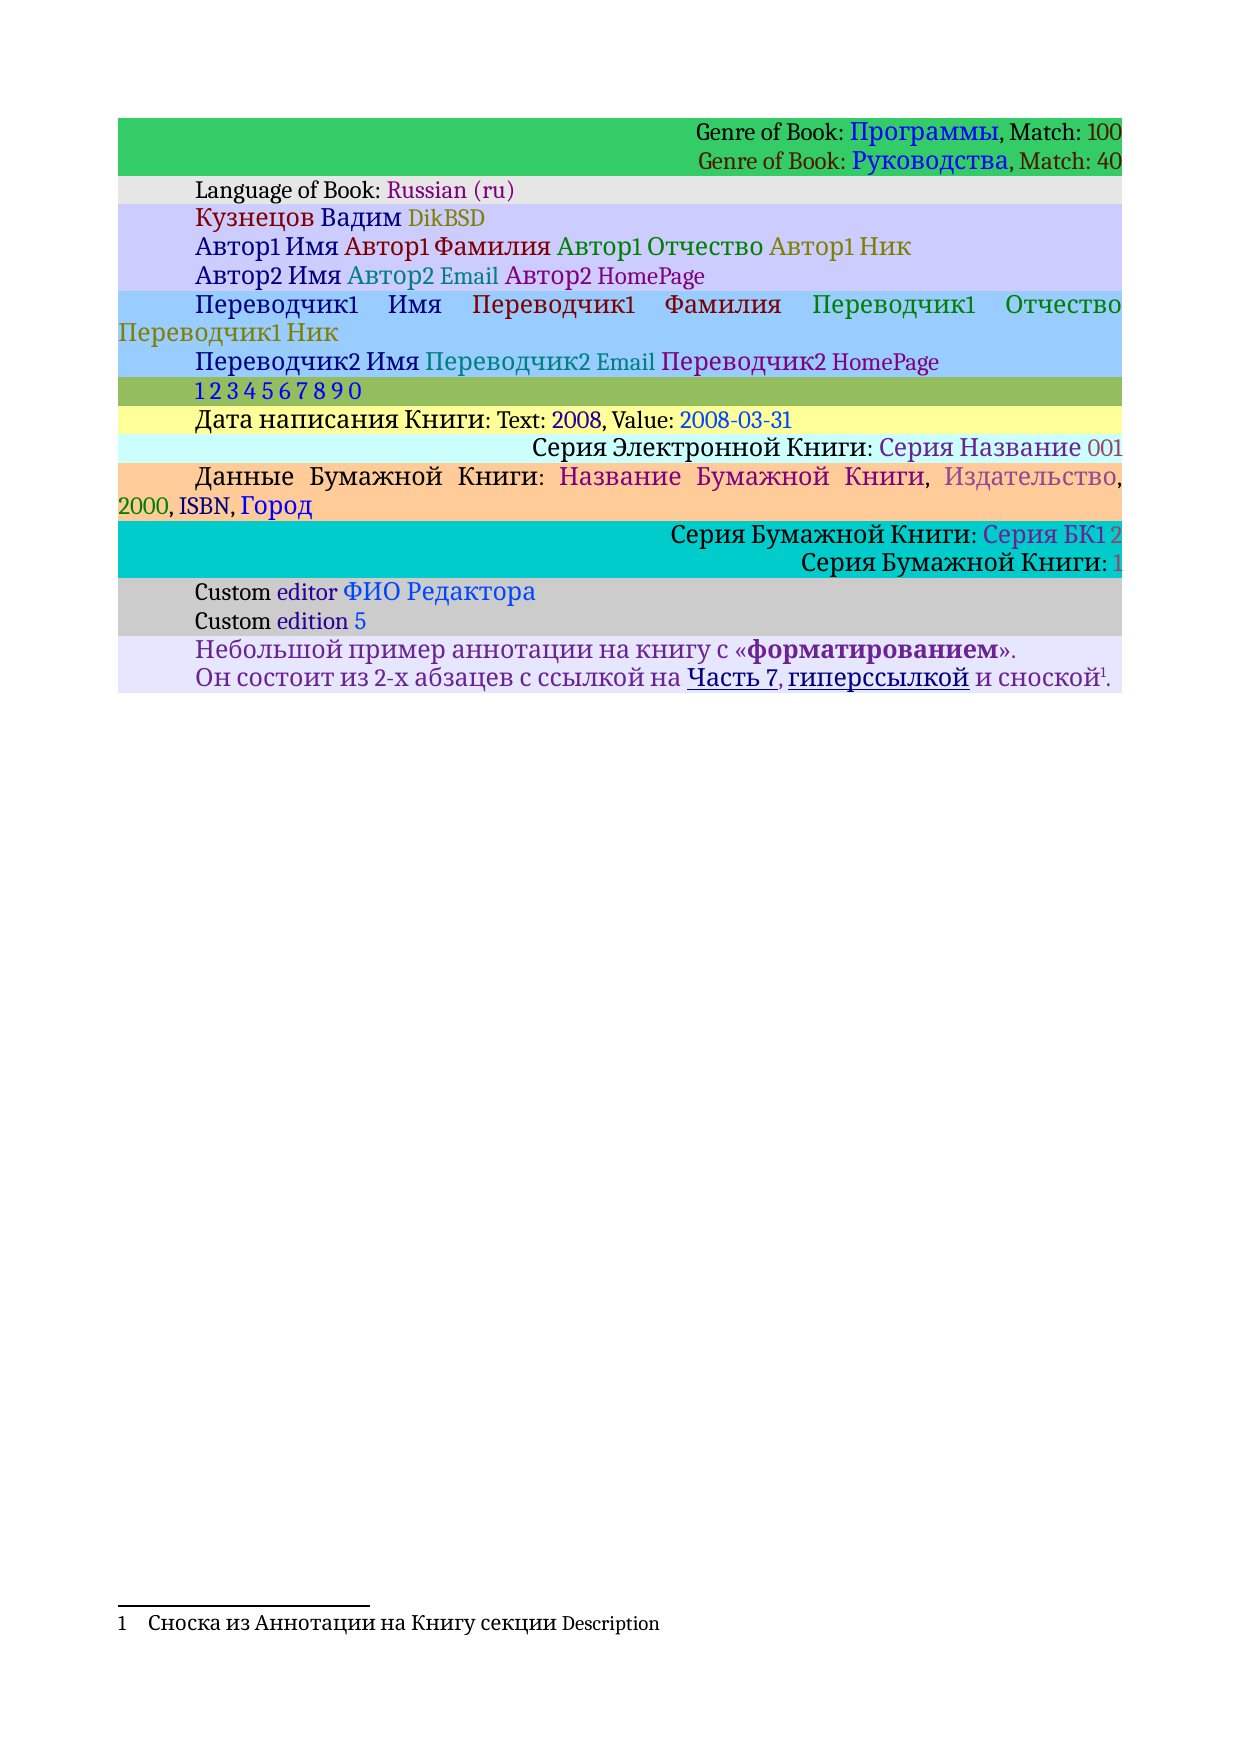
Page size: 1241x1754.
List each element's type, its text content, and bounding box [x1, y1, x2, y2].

text Автор1 Имя Автор1 Фамилия Автор1 Отчество Автор1 Ник [118, 233, 1122, 262]
text Автор2 Имя Автор2 Email Автор2 HomePage [118, 262, 1122, 291]
text Серия Электронной Книги: Серия Название 001 [118, 434, 1122, 463]
text Серия Бумажной Книги: Серия БК1 2 [118, 521, 1122, 549]
text Custom edition 5 [118, 607, 1122, 636]
text Дата написания Книги: Text: 2008, Value: 2008-03-31 [118, 406, 1122, 434]
text Переводчик1 Имя Переводчик1 Фамилия Переводчик1 Отчество Переводчик1 Ник [118, 291, 1122, 348]
text Language of Book: Russian (ru) [118, 176, 1122, 204]
text Небольшой пример аннотации на книгу с «форматированием». [118, 636, 1122, 664]
text Genre of Book: Руководства, Match: 40 [118, 147, 1122, 176]
text Переводчик2 Имя Переводчик2 Email Переводчик2 HomePage [118, 348, 1122, 377]
text Серия Бумажной Книги: 1 [118, 549, 1122, 578]
text Он состоит из 2-х абзацев с ссылкой на Часть 7, гиперссылкой и сноской. [118, 664, 1122, 693]
text Кузнецов Вадим DikBSD [118, 204, 1122, 233]
text Custom editor ФИО Редактора [118, 578, 1122, 607]
text Данные Бумажной Книги: Название Бумажной Книги, Издательство, 2000, ISBN, Город [118, 463, 1122, 521]
text Genre of Book: Программы, Match: 100 [118, 118, 1122, 147]
text 1 2 3 4 5 6 7 8 9 0 [118, 377, 1122, 406]
text Сноска из Аннотации на Книгу секции Description [118, 1612, 1122, 1636]
